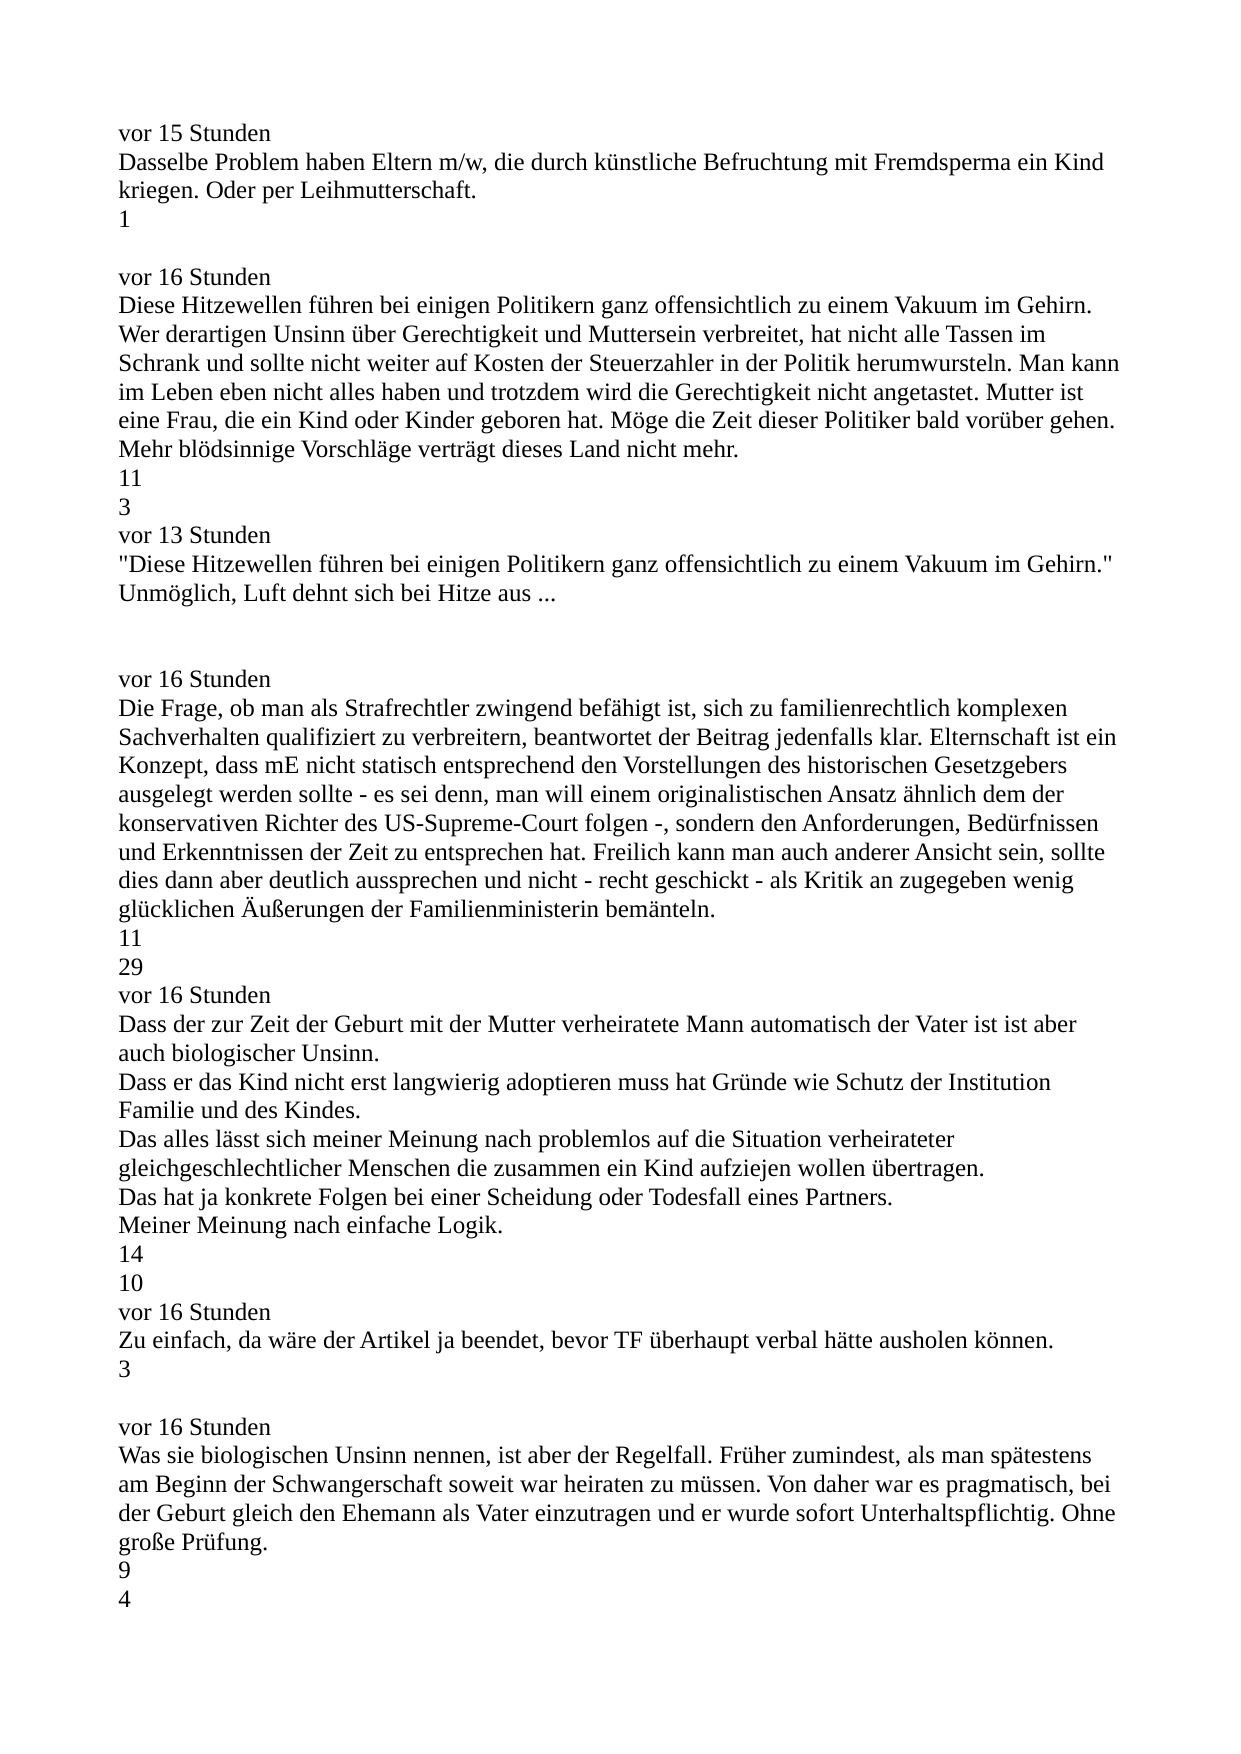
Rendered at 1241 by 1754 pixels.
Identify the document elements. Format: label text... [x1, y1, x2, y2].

text 3 [118, 492, 1122, 521]
text "Diese Hitzewellen führen bei einigen Politikern ganz offensichtlich zu einem Vakuum im Gehirn." [118, 549, 1122, 578]
text vor 16 Stunden [118, 1297, 1122, 1326]
text vor 16 Stunden [118, 981, 1122, 1009]
text Dasselbe Problem haben Eltern m/w, die durch künstliche Befruchtung mit Fremdsperma ein Kind kriegen. Oder per Leihmutterschaft. [118, 147, 1122, 204]
text 11 [118, 463, 1122, 492]
text Die Frage, ob man als Strafrechtler zwingend befähigt ist, sich zu familienrechtlich komplexen Sachverhalten qualifiziert zu verbreitern, beantwortet der Beitrag jedenfalls klar. Elternschaft ist ein Konzept, dass mE nicht statisch entsprechend den Vorstellungen des historischen Gesetzgebers ausgelegt werden sollte - es sei denn, man will einem originalistischen Ansatz ähnlich dem der konservativen Richter des US-Supreme-Court folgen -, sondern den Anforderungen, Bedürfnissen und Erkenntnissen der Zeit zu entsprechen hat. Freilich kann man auch anderer Ansicht sein, sollte dies dann aber deutlich aussprechen und nicht - recht geschickt - als Kritik an zugegeben wenig glücklichen Äußerungen der Familienministerin bemänteln. [118, 693, 1122, 923]
text Dass der zur Zeit der Geburt mit der Mutter verheiratete Mann automatisch der Vater ist ist aber auch biologischer Unsinn. [118, 1009, 1122, 1067]
text Das hat ja konkrete Folgen bei einer Scheidung oder Todesfall eines Partners. [118, 1182, 1122, 1211]
text vor 15 Stunden [118, 118, 1122, 147]
text 9 [118, 1556, 1122, 1584]
text Meiner Meinung nach einfache Logik. [118, 1211, 1122, 1239]
text Unmöglich, Luft dehnt sich bei Hitze aus ... [118, 578, 1122, 607]
text vor 16 Stunden [118, 1412, 1122, 1441]
text Das alles lässt sich meiner Meinung nach problemlos auf die Situation verheirateter gleichgeschlechtlicher Menschen die zusammen ein Kind aufziejen wollen übertragen. [118, 1124, 1122, 1182]
text Dass er das Kind nicht erst langwierig adoptieren muss hat Gründe wie Schutz der Institution Familie und des Kindes. [118, 1067, 1122, 1124]
text 14 [118, 1239, 1122, 1268]
text 3 [118, 1354, 1122, 1383]
text 10 [118, 1268, 1122, 1297]
text vor 16 Stunden [118, 664, 1122, 693]
text 11 [118, 923, 1122, 952]
text 29 [118, 952, 1122, 981]
text vor 13 Stunden [118, 521, 1122, 549]
text 1 [118, 204, 1122, 233]
text vor 16 Stunden [118, 262, 1122, 291]
text Diese Hitzewellen führen bei einigen Politikern ganz offensichtlich zu einem Vakuum im Gehirn. Wer derartigen Unsinn über Gerechtigkeit und Muttersein verbreitet, hat nicht alle Tassen im Schrank und sollte nicht weiter auf Kosten der Steuerzahler in der Politik herumwursteln. Man kann im Leben eben nicht alles haben und trotzdem wird die Gerechtigkeit nicht angetastet. Mutter ist eine Frau, die ein Kind oder Kinder geboren hat. Möge die Zeit dieser Politiker bald vorüber gehen. Mehr blödsinnige Vorschläge verträgt dieses Land nicht mehr. [118, 291, 1122, 463]
text Was sie biologischen Unsinn nennen, ist aber der Regelfall. Früher zumindest, als man spätestens am Beginn der Schwangerschaft soweit war heiraten zu müssen. Von daher war es pragmatisch, bei der Geburt gleich den Ehemann als Vater einzutragen und er wurde sofort Unterhaltspflichtig. Ohne große Prüfung. [118, 1441, 1122, 1556]
text 4 [118, 1584, 1122, 1613]
text Zu einfach, da wäre der Artikel ja beendet, bevor TF überhaupt verbal hätte ausholen können. [118, 1326, 1122, 1354]
